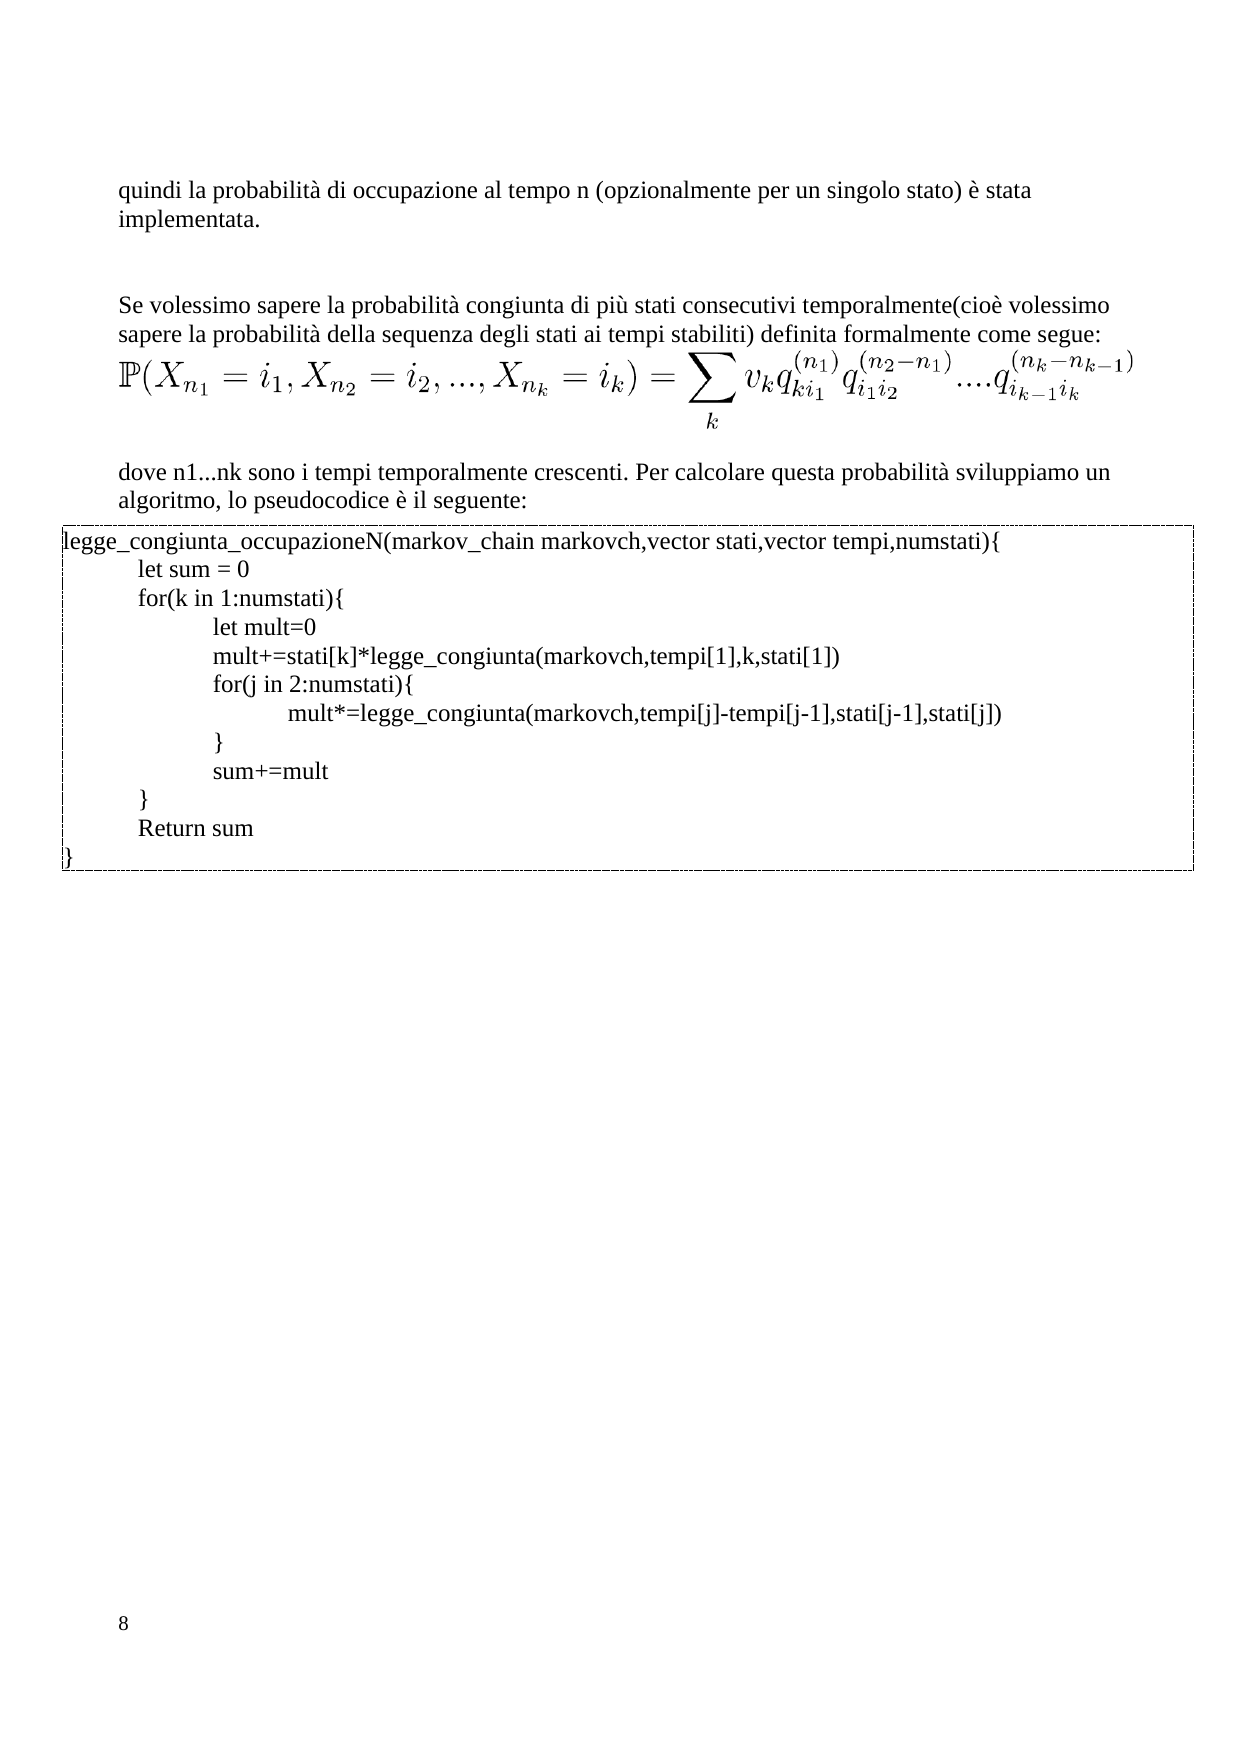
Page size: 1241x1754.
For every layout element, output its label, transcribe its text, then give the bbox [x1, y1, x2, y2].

picture [118, 348, 1133, 429]
text Se volessimo sapere la probabilità congiunta di più stati consecutivi temporalmente(cioè volessimo sapere la probabilità della sequenza degli stati ai tempi stabiliti) definita formalmente come segue: [118, 291, 1122, 348]
text dove n1...nk sono i tempi temporalmente crescenti. Per calcolare questa probabilità sviluppiamo un algoritmo, lo pseudocodice è il seguente: [118, 457, 1122, 514]
text quindi la probabilità di occupazione al tempo n (opzionalmente per un singolo stato) è stata implementata. [118, 176, 1122, 233]
